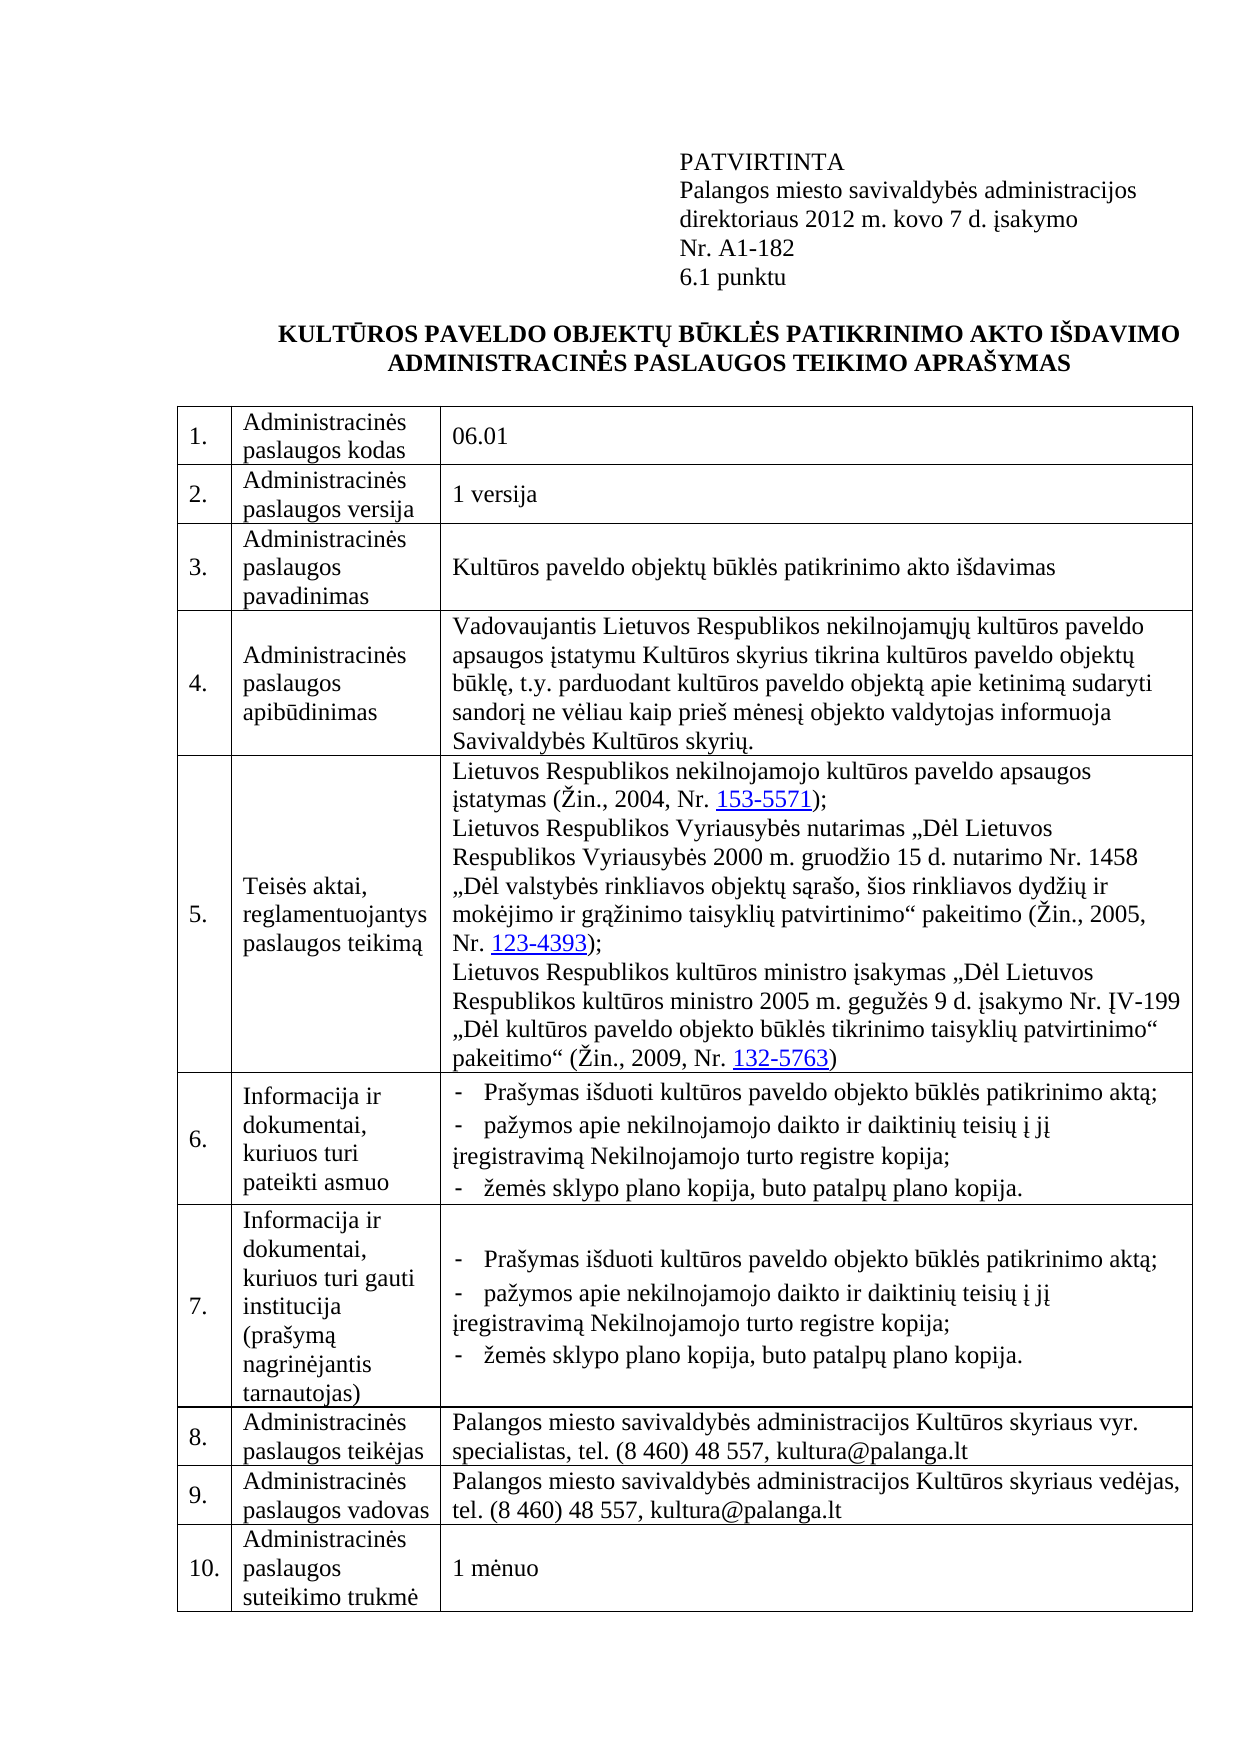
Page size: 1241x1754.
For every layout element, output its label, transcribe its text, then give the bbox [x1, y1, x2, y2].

table_cell Palangos miesto savivaldybės administracijos Kultūros skyriaus vyr. specialistas, tel. (8 460) 48 557, kultura@palanga.lt [441, 1408, 1192, 1465]
table_cell - Prašymas išduoti kultūros paveldo objekto būklės patikrinimo aktą; - pažymos apie nekilnojamojo daikto ir daiktinių teisių į jį įregistravimą Nekilnojamojo turto registre kopija; - žemės sklypo plano kopija, buto patalpų plano kopija. [441, 1073, 1192, 1204]
table_cell 7. [178, 1205, 231, 1406]
text 6.1 punktu [177, 262, 1181, 291]
table_cell Administracinės paslaugos teikėjas [232, 1408, 440, 1465]
table_cell Administracinės paslaugos apibūdinimas [232, 611, 440, 755]
table_cell Kultūros paveldo objektų būklės patikrinimo akto išdavimas [441, 524, 1192, 610]
table_cell Palangos miesto savivaldybės administracijos Kultūros skyriaus vedėjas, tel. (8 460) 48 557, kultura@palanga.lt [441, 1466, 1192, 1523]
table_header 1. [178, 407, 231, 464]
table_cell Informacija ir dokumentai, kuriuos turi pateikti asmuo [232, 1073, 440, 1204]
table_cell 8. [178, 1408, 231, 1465]
table_cell 1 versija [441, 465, 1192, 523]
table_cell 9. [178, 1466, 231, 1523]
table_header 06.01 [441, 407, 1192, 464]
table_cell 1 mėnuo [441, 1525, 1192, 1611]
text direktoriaus 2012 m. kovo 7 d. įsakymo [177, 204, 1181, 233]
table_header Administracinės paslaugos kodas [232, 407, 440, 464]
table_cell Vadovaujantis Lietuvos Respublikos nekilnojamųjų kultūros paveldo apsaugos įstatymu Kultūros skyrius tikrina kultūros paveldo objektų būklę, t.y. parduodant kultūros paveldo objektą apie ketinimą sudaryti sandorį ne vėliau kaip prieš mėnesį objekto valdytojas informuoja Savivaldybės Kultūros skyrių. [441, 611, 1192, 755]
table_cell Administracinės paslaugos vadovas [232, 1466, 440, 1523]
table_cell Lietuvos Respublikos nekilnojamojo kultūros paveldo apsaugos įstatymas (Žin., 2004, Nr. 153-5571); Lietuvos Respublikos Vyriausybės nutarimas „Dėl Lietuvos Respublikos Vyriausybės 2000 m. gruodžio 15 d. nutarimo Nr. 1458 „Dėl valstybės rinkliavos objektų sąrašo, šios rinkliavos dydžių ir mokėjimo ir grąžinimo taisyklių patvirtinimo“ pakeitimo (Žin., 2005, Nr. 123-4393); Lietuvos Respublikos kultūros ministro įsakymas „Dėl Lietuvos Respublikos kultūros ministro 2005 m. gegužės 9 d. įsakymo Nr. ĮV-199 „Dėl kultūros paveldo objekto būklės tikrinimo taisyklių patvirtinimo“ pakeitimo“ (Žin., 2009, Nr. 132-5763) [441, 756, 1192, 1072]
table_cell Informacija ir dokumentai, kuriuos turi gauti institucija (prašymą nagrinėjantis tarnautojas) [232, 1205, 440, 1406]
table_cell Administracinės paslaugos suteikimo trukmė [232, 1525, 440, 1611]
table_cell Teisės aktai, reglamentuojantys paslaugos teikimą [232, 756, 440, 1072]
table_cell 4. [178, 611, 231, 755]
table_cell 2. [178, 465, 231, 523]
table_cell Administracinės paslaugos versija [232, 465, 440, 523]
text Palangos miesto savivaldybės administracijos [177, 176, 1181, 204]
text Nr. A1-182 [177, 233, 1181, 262]
table_cell 5. [178, 756, 231, 1072]
table_cell - Prašymas išduoti kultūros paveldo objekto būklės patikrinimo aktą; - pažymos apie nekilnojamojo daikto ir daiktinių teisių į jį įregistravimą Nekilnojamojo turto registre kopija; - žemės sklypo plano kopija, buto patalpų plano kopija. [441, 1205, 1192, 1406]
table_cell Administracinės paslaugos pavadinimas [232, 524, 440, 610]
text Kultūros paveldo objektų būklės patikrinimo akto išdavimo ADMINISTRACINĖS PASLAUGOS TEIKIMO APRAŠYMAS [277, 319, 1181, 377]
text PATVIRTINTA [177, 147, 1181, 176]
table_cell 3. [178, 524, 231, 610]
table_cell 6. [178, 1073, 231, 1204]
table_cell 10. [178, 1525, 231, 1611]
